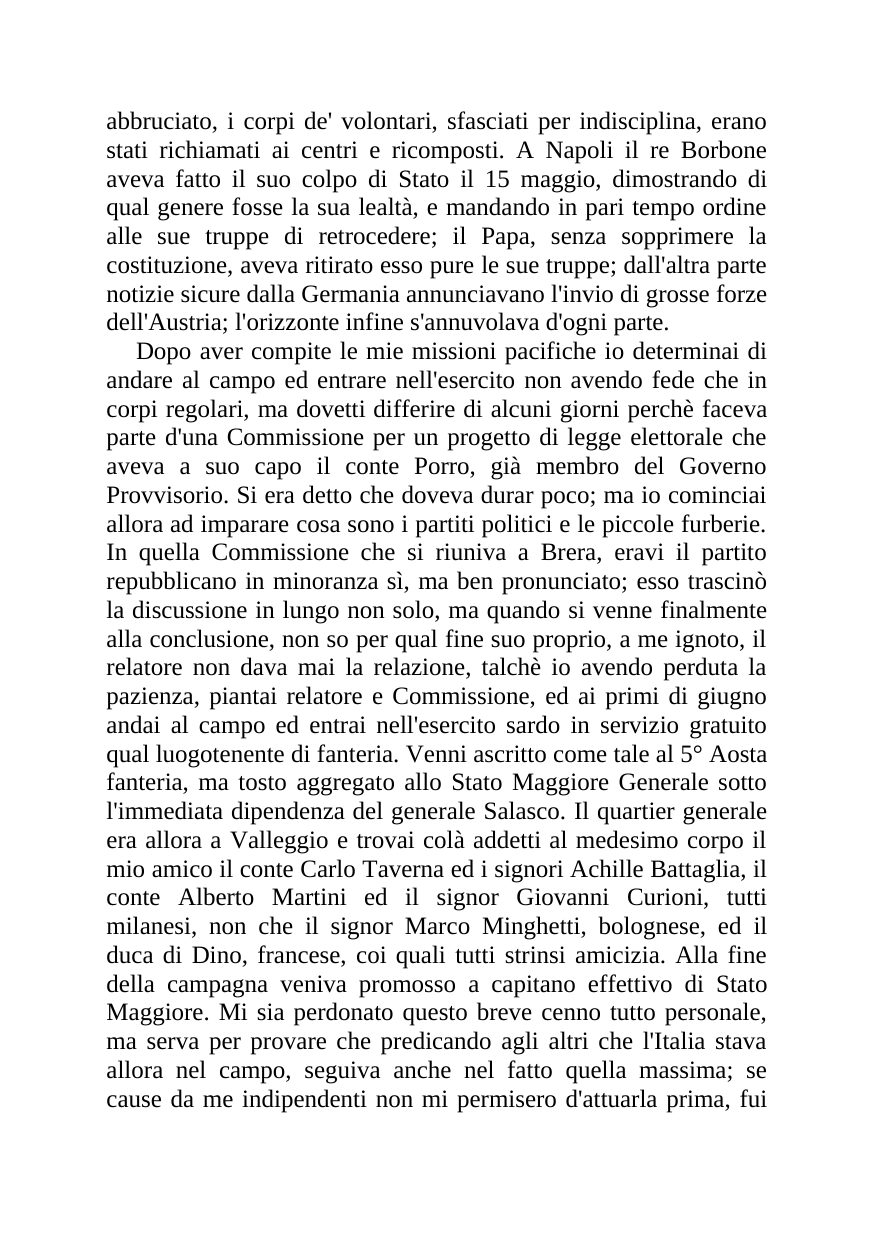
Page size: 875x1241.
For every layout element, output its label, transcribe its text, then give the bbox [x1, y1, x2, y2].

text abbruciato, i corpi de' volontari, sfasciati per indisciplina, erano stati richiamati ai centri e ricomposti. A Napoli il re Borbone aveva fatto il suo colpo di Stato il 15 maggio, dimostrando di qual genere fosse la sua lealtà, e mandando in pari tempo ordine alle sue truppe di retrocedere; il Papa, senza sopprimere la costituzione, aveva ritirato esso pure le sue truppe; dall'altra parte notizie sicure dalla Germania annunciavano l'invio di grosse forze dell'Austria; l'orizzonte infine s'annuvolava d'ogni parte. [106, 106, 768, 336]
text Dopo aver compite le mie missioni pacifiche io determinai di andare al campo ed entrare nell'esercito non avendo fede che in corpi regolari, ma dovetti differire di alcuni giorni perchè faceva parte d'una Commissione per un progetto di legge elettorale che aveva a suo capo il conte Porro, già membro del Governo Provvisorio. Si era detto che doveva durar poco; ma io cominciai allora ad imparare cosa sono i partiti politici e le piccole furberie. In quella Commissione che si riuniva a Brera, eravi il partito repubblicano in minoranza sì, ma ben pronunciato; esso trascinò la discussione in lungo non solo, ma quando si venne finalmente alla conclusione, non so per qual fine suo proprio, a me ignoto, il relatore non dava mai la relazione, talchè io avendo perduta la pazienza, piantai relatore e Commissione, ed ai primi di giugno andai al campo ed entrai nell'esercito sardo in servizio gratuito qual luogotenente di fanteria. Venni ascritto come tale al 5° Aosta fanteria, ma tosto aggregato allo Stato Maggiore Generale sotto l'immediata dipendenza del generale Salasco. Il quartier generale era allora a Valleggio e trovai colà addetti al medesimo corpo il mio amico il conte Carlo Taverna ed i signori Achille Battaglia, il conte Alberto Martini ed il signor Giovanni Curioni, tutti milanesi, non che il signor Marco Minghetti, bolognese, ed il duca di Dino, francese, coi quali tutti strinsi amicizia. Alla fine della campagna veniva promosso a capitano effettivo di Stato Maggiore. Mi sia perdonato questo breve cenno tutto personale, ma serva per provare che predicando agli altri che l'Italia stava allora nel campo, seguiva anche nel fatto quella massima; se cause da me indipendenti non mi permisero d'attuarla prima, fui [106, 336, 768, 1112]
